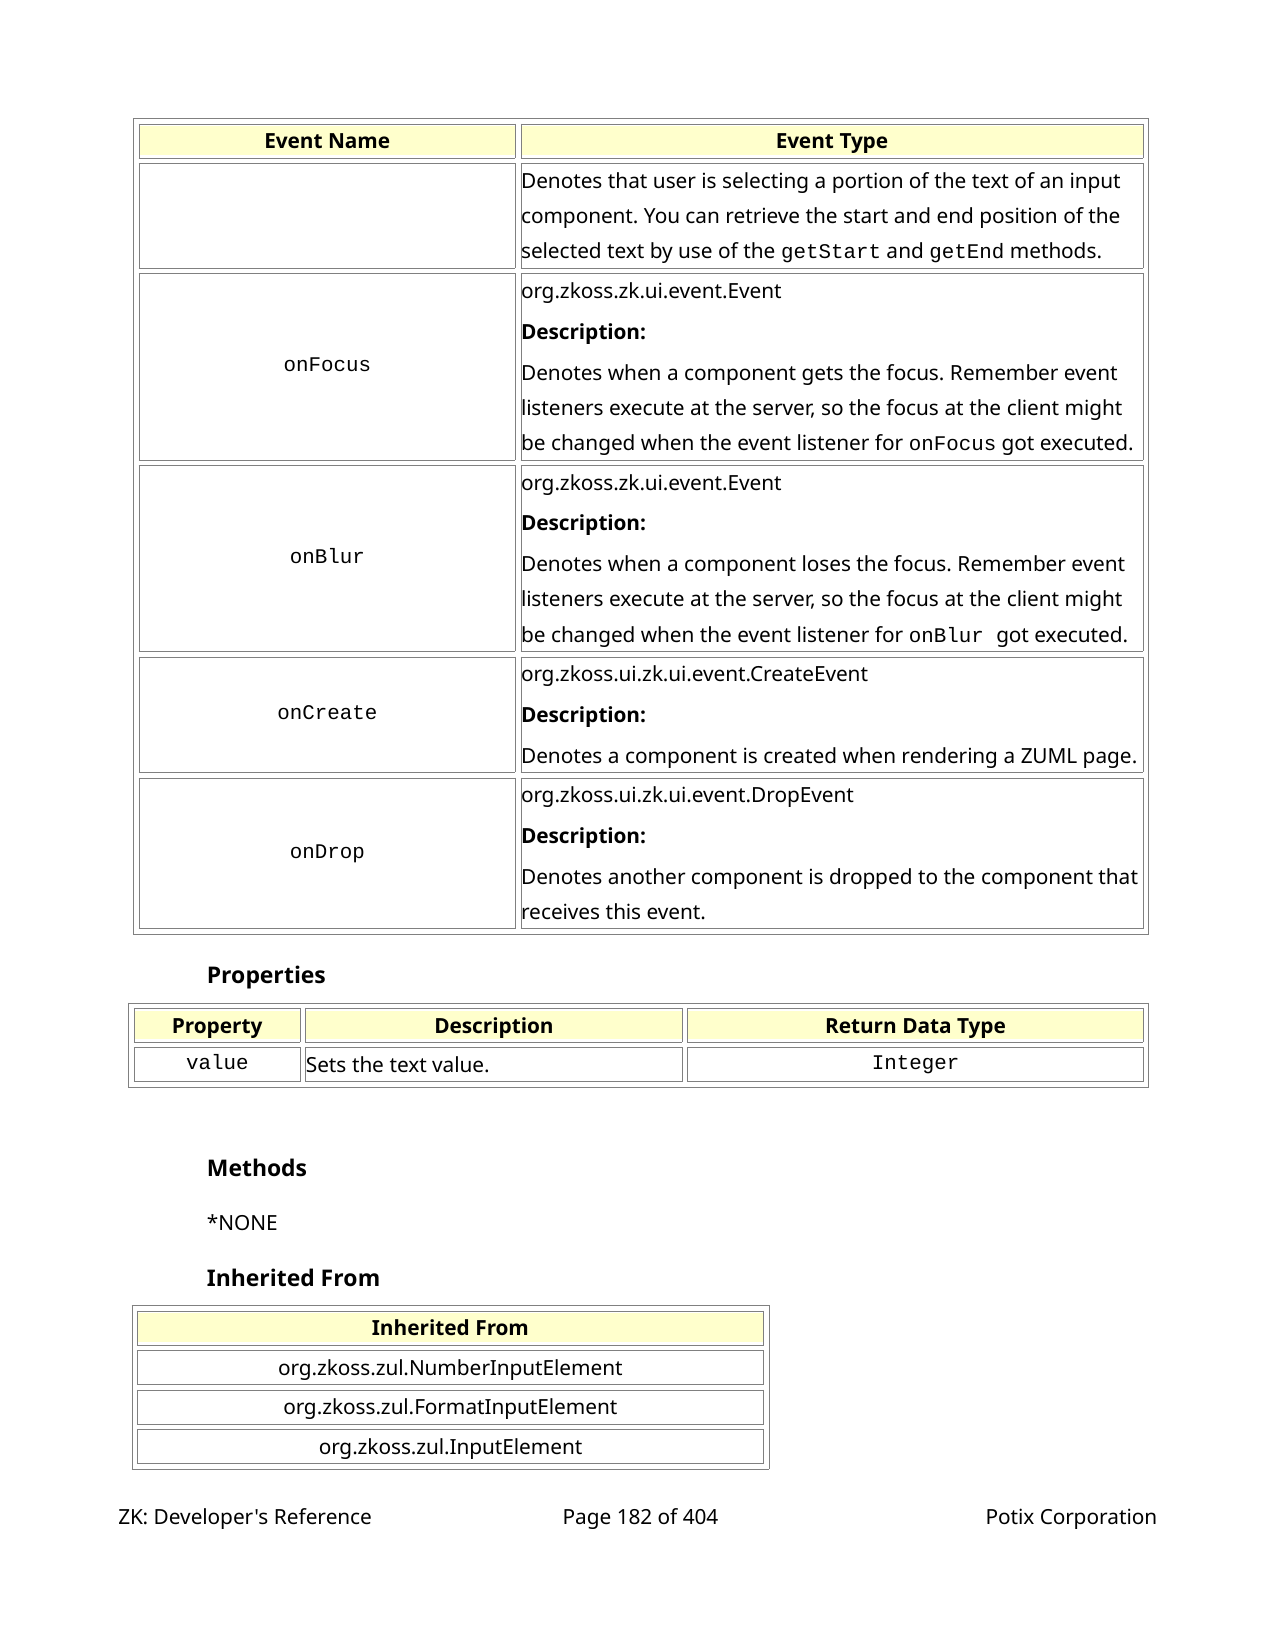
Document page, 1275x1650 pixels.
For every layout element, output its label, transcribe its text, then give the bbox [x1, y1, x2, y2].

table_cell value [131, 1042, 303, 1081]
table_header Event Type [518, 119, 1146, 158]
subtitle Properties [207, 959, 1157, 990]
table_header Description [303, 1004, 685, 1042]
table_cell onDrop [136, 772, 518, 928]
text *NONE [207, 1208, 1157, 1236]
table_cell org.zkoss.zk.ui.event.Event Description: Denotes when a component loses the focus. Remember event listeners execute at the server, so the focus at the client might be changed when the event listener for onBlur got executed. [518, 460, 1146, 651]
table_cell Integer [685, 1042, 1146, 1081]
table_header Property [131, 1004, 303, 1042]
table_header Event Name [136, 119, 518, 158]
table_cell org.zkoss.zul.InputElement [134, 1424, 766, 1463]
table_cell Sets the text value. [303, 1042, 685, 1081]
table_cell org.zkoss.zk.ui.event.Event Description: Denotes when a component gets the focus. Remember event listeners execute at the server, so the focus at the client might be changed when the event listener for onFocus got executed. [518, 268, 1146, 459]
subtitle Inherited From [207, 1261, 1157, 1293]
table_header Inherited From [134, 1306, 766, 1345]
table_header Return Data Type [685, 1004, 1146, 1042]
table_cell onFocus [136, 268, 518, 459]
table_cell onBlur [136, 460, 518, 651]
table_cell [136, 158, 518, 268]
subtitle Methods [207, 1152, 1157, 1183]
table_cell org.zkoss.ui.zk.ui.event.DropEvent Description: Denotes another component is dropped to the component that receives this event. [518, 772, 1146, 928]
table_cell org.zkoss.zul.NumberInputElement [134, 1345, 766, 1384]
table_cell onCreate [136, 651, 518, 772]
table_cell Denotes that user is selecting a portion of the text of an input component. You can retrieve the start and end position of the selected text by use of the getStart and getEnd methods. [518, 158, 1146, 268]
table_cell org.zkoss.ui.zk.ui.event.CreateEvent Description: Denotes a component is created when rendering a ZUML page. [518, 651, 1146, 772]
table_cell org.zkoss.zul.FormatInputElement [134, 1384, 766, 1424]
